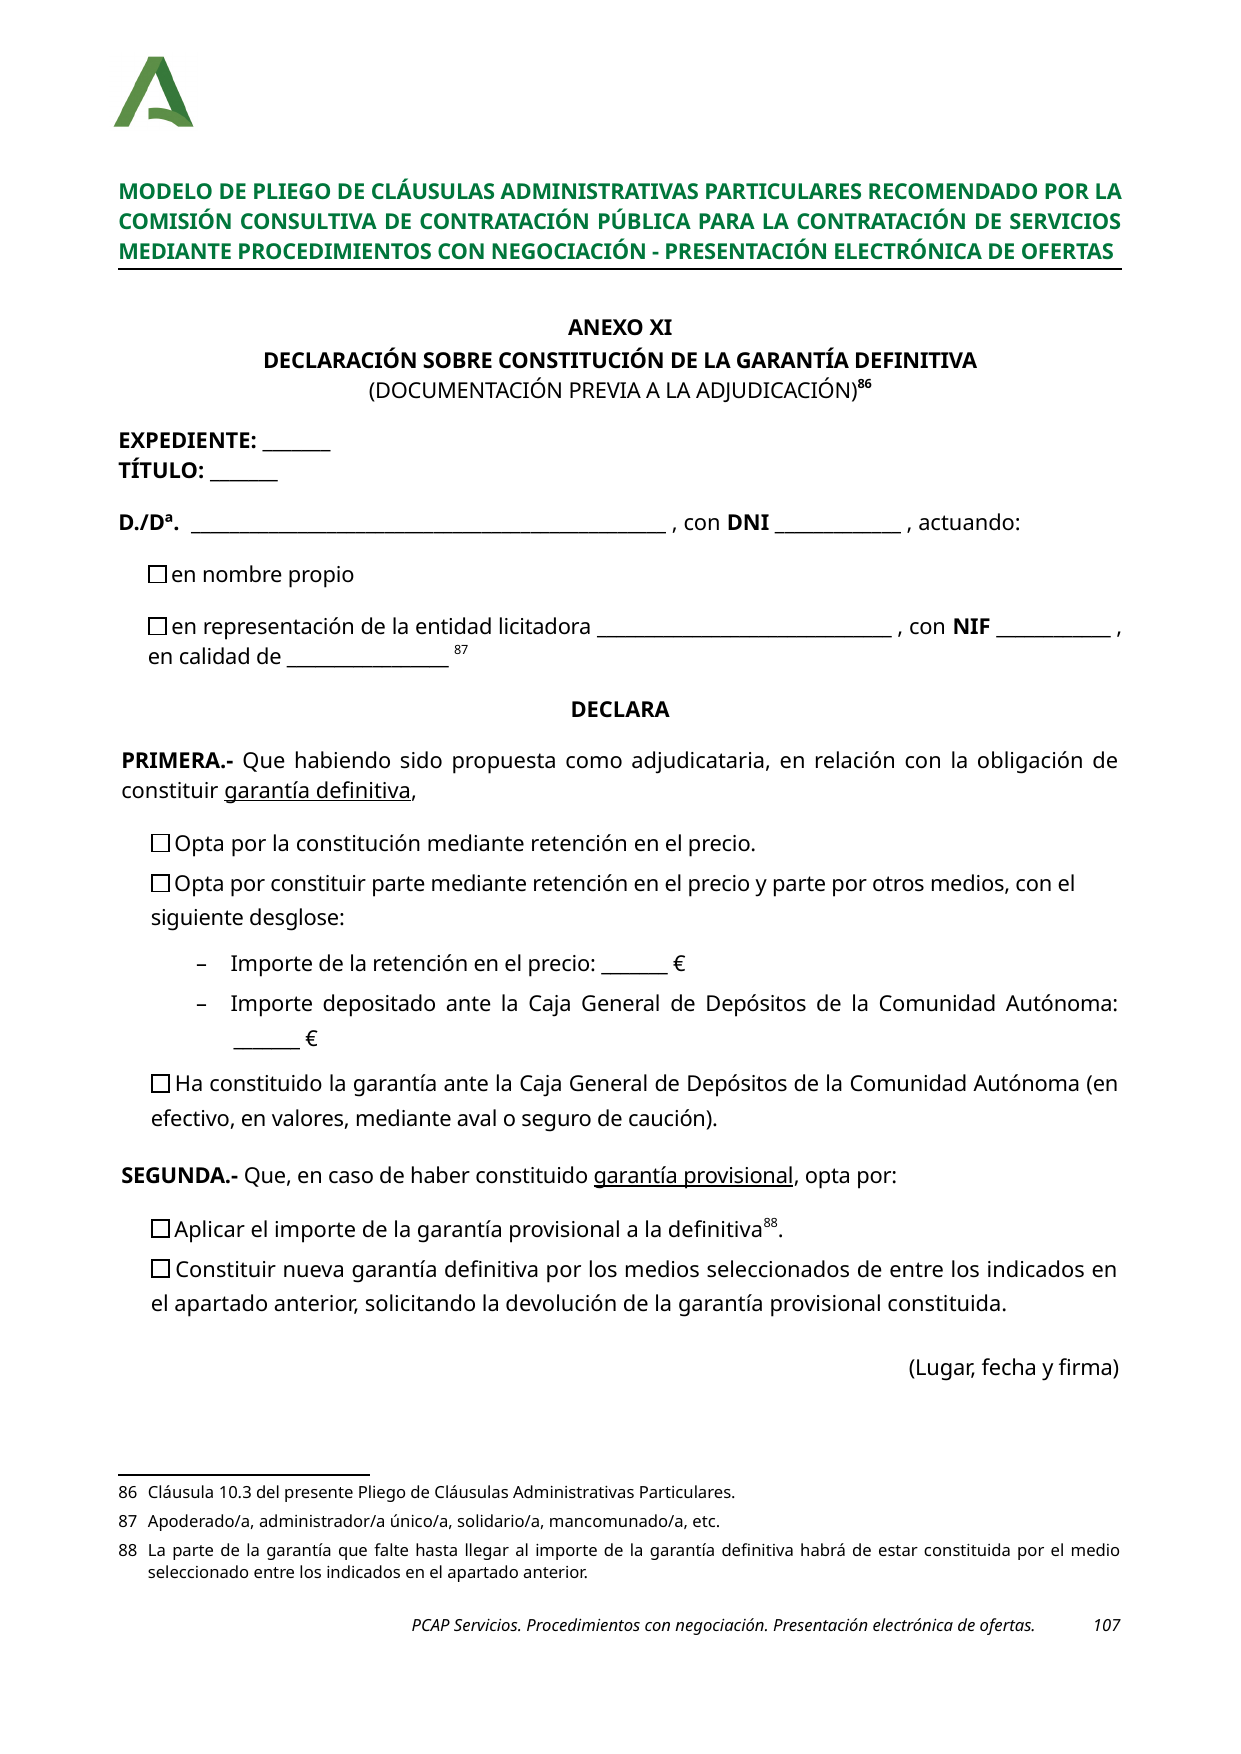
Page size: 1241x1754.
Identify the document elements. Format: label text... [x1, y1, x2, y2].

text MODELO DE PLIEGO DE CLÁUSULAS ADMINISTRATIVAS PARTICULARES RECOMENDADO POR LA COMISIÓN CONSULTIVA DE CONTRATACIÓN PÚBLICA PARA LA CONTRATACIÓN DE SERVICIOS MEDIANTE PROCEDIMIENTOS CON NEGOCIACIÓN - PRESENTACIÓN ELECTRÓNICA DE OFERTAS [118, 176, 1122, 268]
list Importe depositado ante la Caja General de Depósitos de la Comunidad Autónoma: _______ € [193, 985, 1122, 1055]
list Importe de la retención en el precio: _______ € [193, 945, 1122, 978]
text PRIMERA.- Que habiendo sido propuesta como adjudicataria, en relación con la obligación de constituir garantía definitiva, [118, 742, 1122, 807]
text EXPEDIENTE: _______ [118, 425, 1122, 455]
text La parte de la garantía que falte hasta llegar al importe de la garantía definitiva habrá de estar constituida por el medio seleccionado entre los indicados en el apartado anterior. [118, 1538, 1122, 1584]
text en nombre propio [148, 559, 1122, 589]
text Aplicar el importe de la garantía provisional a la definitiva. [148, 1211, 1122, 1243]
text Constituir nueva garantía definitiva por los medios seleccionados de entre los indicados en el apartado anterior, solicitando la devolución de la garantía provisional constituida. [148, 1251, 1122, 1321]
picture [109, 52, 198, 131]
text en representación de la entidad licitadora _______________________________ , con NIF ____________ , en calidad de _________________ [148, 611, 1122, 671]
text (DOCUMENTACIÓN PREVIA A LA ADJUDICACIÓN) [118, 375, 1122, 407]
text (Lugar, fecha y firma) [118, 1349, 1122, 1384]
text DECLARA [118, 694, 1122, 724]
text SEGUNDA.- Que, en caso de haber constituido garantía provisional, opta por: [118, 1157, 1122, 1193]
text Opta por constituir parte mediante retención en el precio y parte por otros medios, con el siguiente desglose: [148, 865, 1122, 935]
text Opta por la constitución mediante retención en el precio. [148, 825, 1122, 858]
text ANEXO XI [118, 312, 1122, 342]
text Ha constituido la garantía ante la Caja General de Depósitos de la Comunidad Autónoma (en efectivo, en valores, mediante aval o seguro de caución). [148, 1066, 1122, 1135]
text Apoderado/a, administrador/a único/a, solidario/a, mancomunado/a, etc. [118, 1509, 1122, 1532]
text D./Dª. _________________________________________________ , con DNI _____________ , actuando: [118, 507, 1122, 537]
text DECLARACIÓN SOBRE CONSTITUCIÓN DE LA GARANTÍA DEFINITIVA [118, 342, 1122, 375]
text TÍTULO: _______ [118, 455, 1122, 485]
text Cláusula 10.3 del presente Pliego de Cláusulas Administrativas Particulares. [118, 1481, 1122, 1504]
